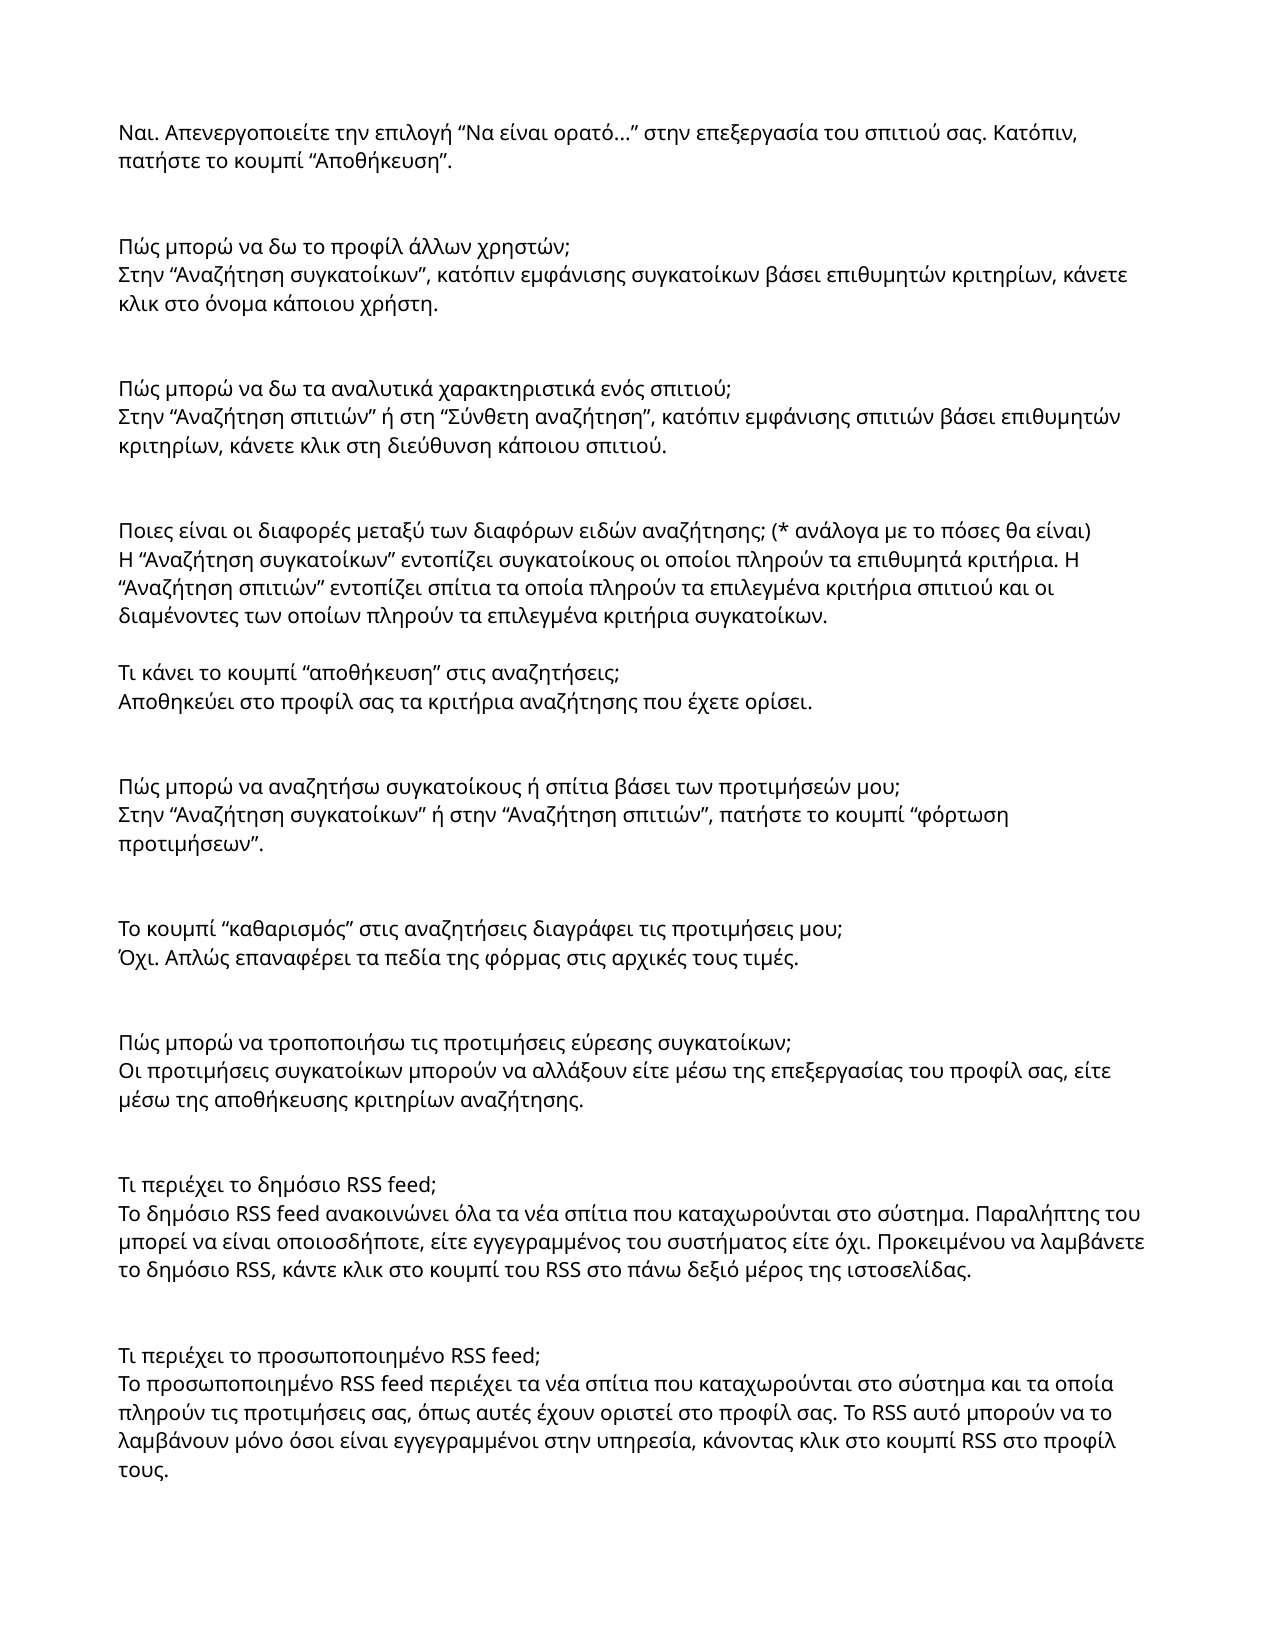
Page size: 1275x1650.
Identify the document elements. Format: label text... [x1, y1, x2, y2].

text Πώς μπορώ να αναζητήσω συγκατοίκους ή σπίτια βάσει των προτιμήσεών μου; [118, 772, 1157, 801]
text Οι προτιμήσεις συγκατοίκων μπορούν να αλλάξουν είτε μέσω της επεξεργασίας του προφίλ σας, είτε μέσω της αποθήκευσης κριτηρίων αναζήτησης. [118, 1057, 1157, 1113]
text Στην “Αναζήτηση συγκατοίκων” ή στην “Αναζήτηση σπιτιών”, πατήστε το κουμπί “φόρτωση προτιμήσεων”. [118, 801, 1157, 857]
text Τι περιέχει το προσωποποιημένο RSS feed; [118, 1341, 1157, 1369]
text Όχι. Απλώς επαναφέρει τα πεδία της φόρμας στις αρχικές τους τιμές. [118, 943, 1157, 971]
text Τι κάνει το κουμπί “αποθήκευση” στις αναζητήσεις; [118, 658, 1157, 687]
text Στην “Αναζήτηση συγκατοίκων”, κατόπιν εμφάνισης συγκατοίκων βάσει επιθυμητών κριτηρίων, κάνετε κλικ στο όνομα κάποιου χρήστη. [118, 260, 1157, 317]
text Ποιες είναι οι διαφορές μεταξύ των διαφόρων ειδών αναζήτησης; (* ανάλογα με το πόσες θα είναι) [118, 516, 1157, 545]
text Πώς μπορώ να δω το προφίλ άλλων χρηστών; [118, 232, 1157, 260]
text Πώς μπορώ να δω τα αναλυτικά χαρακτηριστικά ενός σπιτιού; [118, 374, 1157, 402]
text Πώς μπορώ να τροποποιήσω τις προτιμήσεις εύρεσης συγκατοίκων; [118, 1028, 1157, 1057]
text Η “Αναζήτηση συγκατοίκων” εντοπίζει συγκατοίκους οι οποίοι πληρούν τα επιθυμητά κριτήρια. Η “Αναζήτηση σπιτιών” εντοπίζει σπίτια τα οποία πληρούν τα επιλεγμένα κριτήρια σπιτιού και οι διαμένοντες των οποίων πληρούν τα επιλεγμένα κριτήρια συγκατοίκων. [118, 545, 1157, 630]
text Τι περιέχει το δημόσιο RSS feed; [118, 1170, 1157, 1199]
text Ναι. Απενεργοποιείτε την επιλογή “Να είναι ορατό...” στην επεξεργασία του σπιτιού σας. Κατόπιν, πατήστε το κουμπί “Αποθήκευση”. [118, 118, 1157, 175]
text Το προσωποποιημένο RSS feed περιέχει τα νέα σπίτια που καταχωρούνται στο σύστημα και τα οποία πληρούν τις προτιμήσεις σας, όπως αυτές έχουν οριστεί στο προφίλ σας. Το RSS αυτό μπορούν να το λαμβάνουν μόνο όσοι είναι εγγεγραμμένοι στην υπηρεσία, κάνοντας κλικ στο κουμπί RSS στο προφίλ τους. [118, 1369, 1157, 1483]
text Αποθηκεύει στο προφίλ σας τα κριτήρια αναζήτησης που έχετε ορίσει. [118, 687, 1157, 715]
text Στην “Αναζήτηση σπιτιών” ή στη “Σύνθετη αναζήτηση”, κατόπιν εμφάνισης σπιτιών βάσει επιθυμητών κριτηρίων, κάνετε κλικ στη διεύθυνση κάποιου σπιτιού. [118, 402, 1157, 459]
text Το κουμπί “καθαρισμός” στις αναζητήσεις διαγράφει τις προτιμήσεις μου; [118, 914, 1157, 943]
text Το δημόσιο RSS feed ανακοινώνει όλα τα νέα σπίτια που καταχωρούνται στο σύστημα. Παραλήπτης του μπορεί να είναι οποιοσδήποτε, είτε εγγεγραμμένος του συστήματος είτε όχι. Προκειμένου να λαμβάνετε το δημόσιο RSS, κάντε κλικ στο κουμπί του RSS στο πάνω δεξιό μέρος της ιστοσελίδας. [118, 1199, 1157, 1284]
